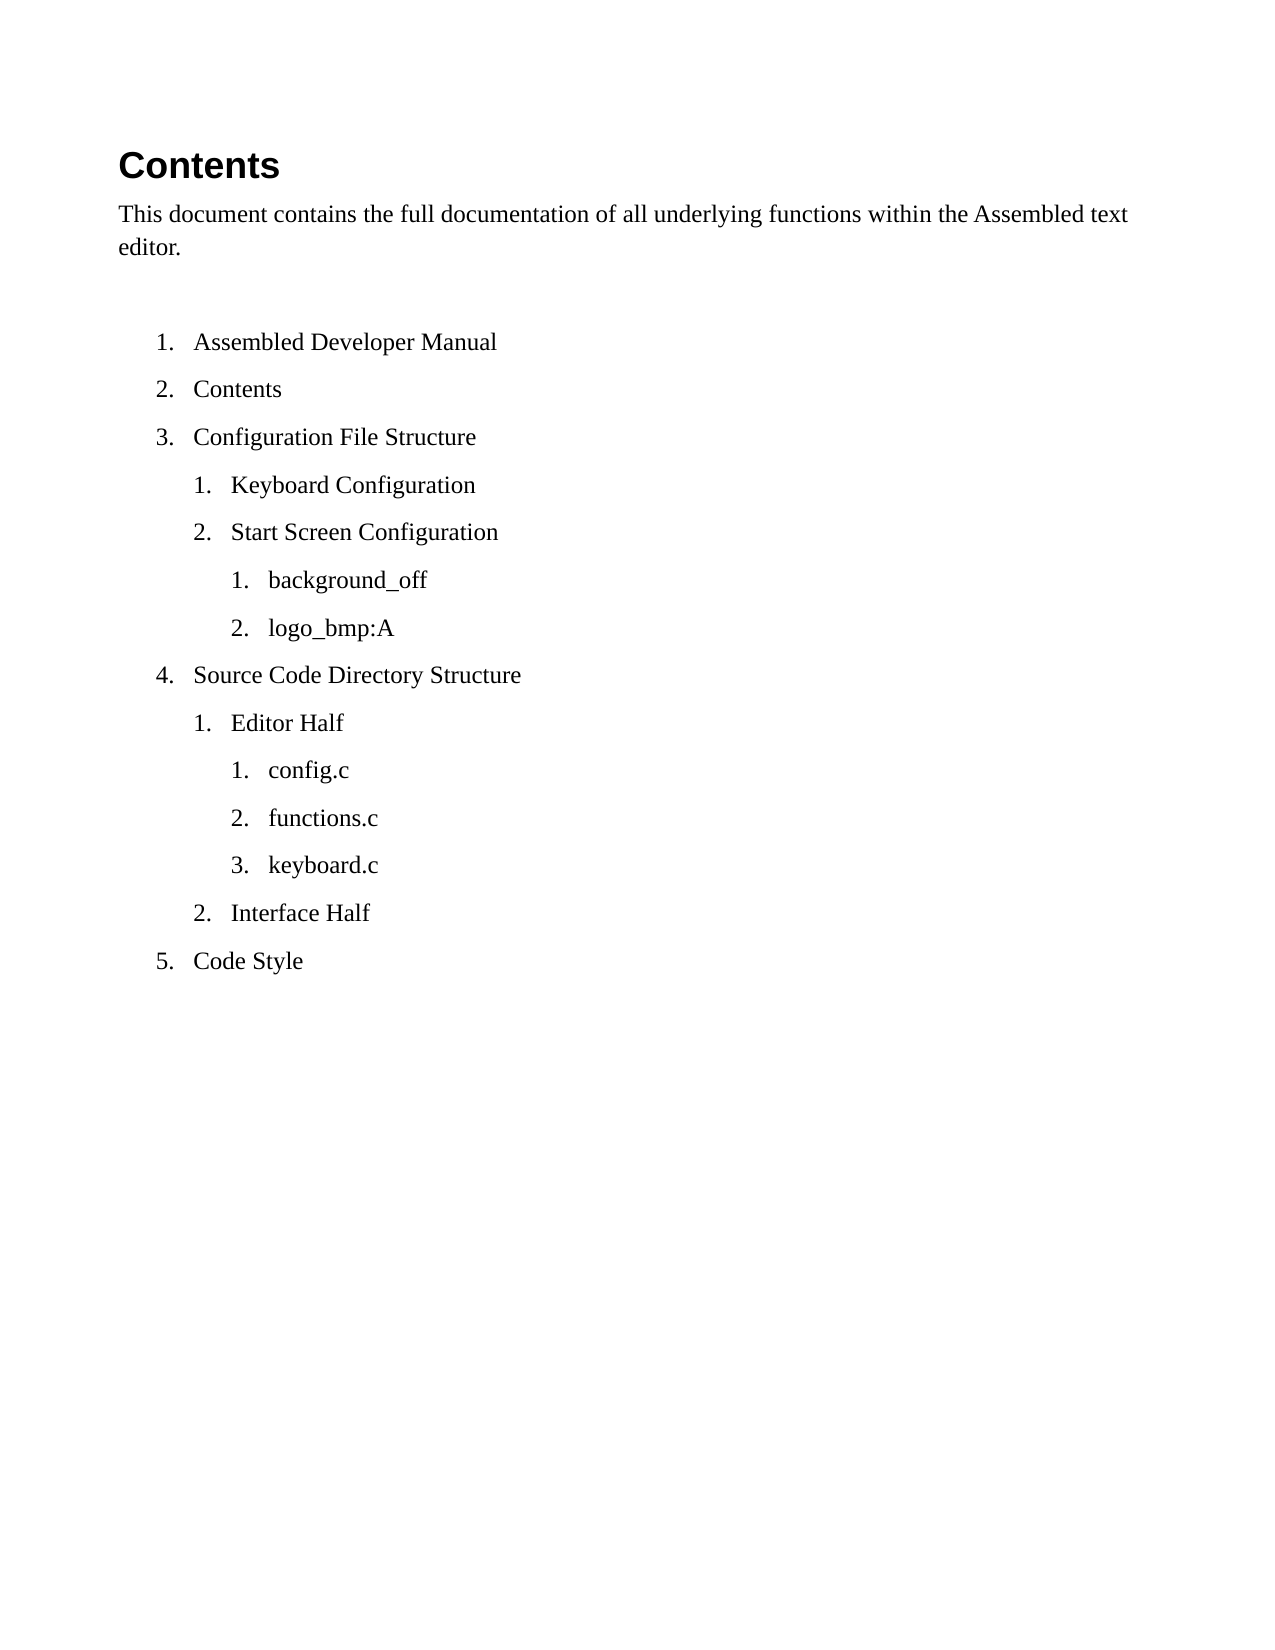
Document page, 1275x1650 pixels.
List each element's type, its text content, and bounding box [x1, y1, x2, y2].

list Assembled Developer Manual [156, 327, 1157, 356]
text This document contains the full documentation of all underlying functions within the Assembled text editor. [118, 199, 1157, 261]
subtitle Contents [118, 143, 1157, 186]
list Interface Half [193, 898, 1157, 927]
list Keyboard Configuration [193, 470, 1157, 498]
list functions.c [231, 803, 1157, 832]
list background_off [231, 565, 1157, 594]
list Contents [156, 374, 1157, 403]
list Configuration File Structure [156, 422, 1157, 451]
list Start Screen Configuration [193, 517, 1157, 546]
list keyboard.c [231, 851, 1157, 879]
list logo_bmp:A [231, 613, 1157, 641]
list config.c [231, 755, 1157, 784]
list Code Style [156, 946, 1157, 974]
list Editor Half [193, 708, 1157, 737]
list Source Code Directory Structure [156, 660, 1157, 689]
